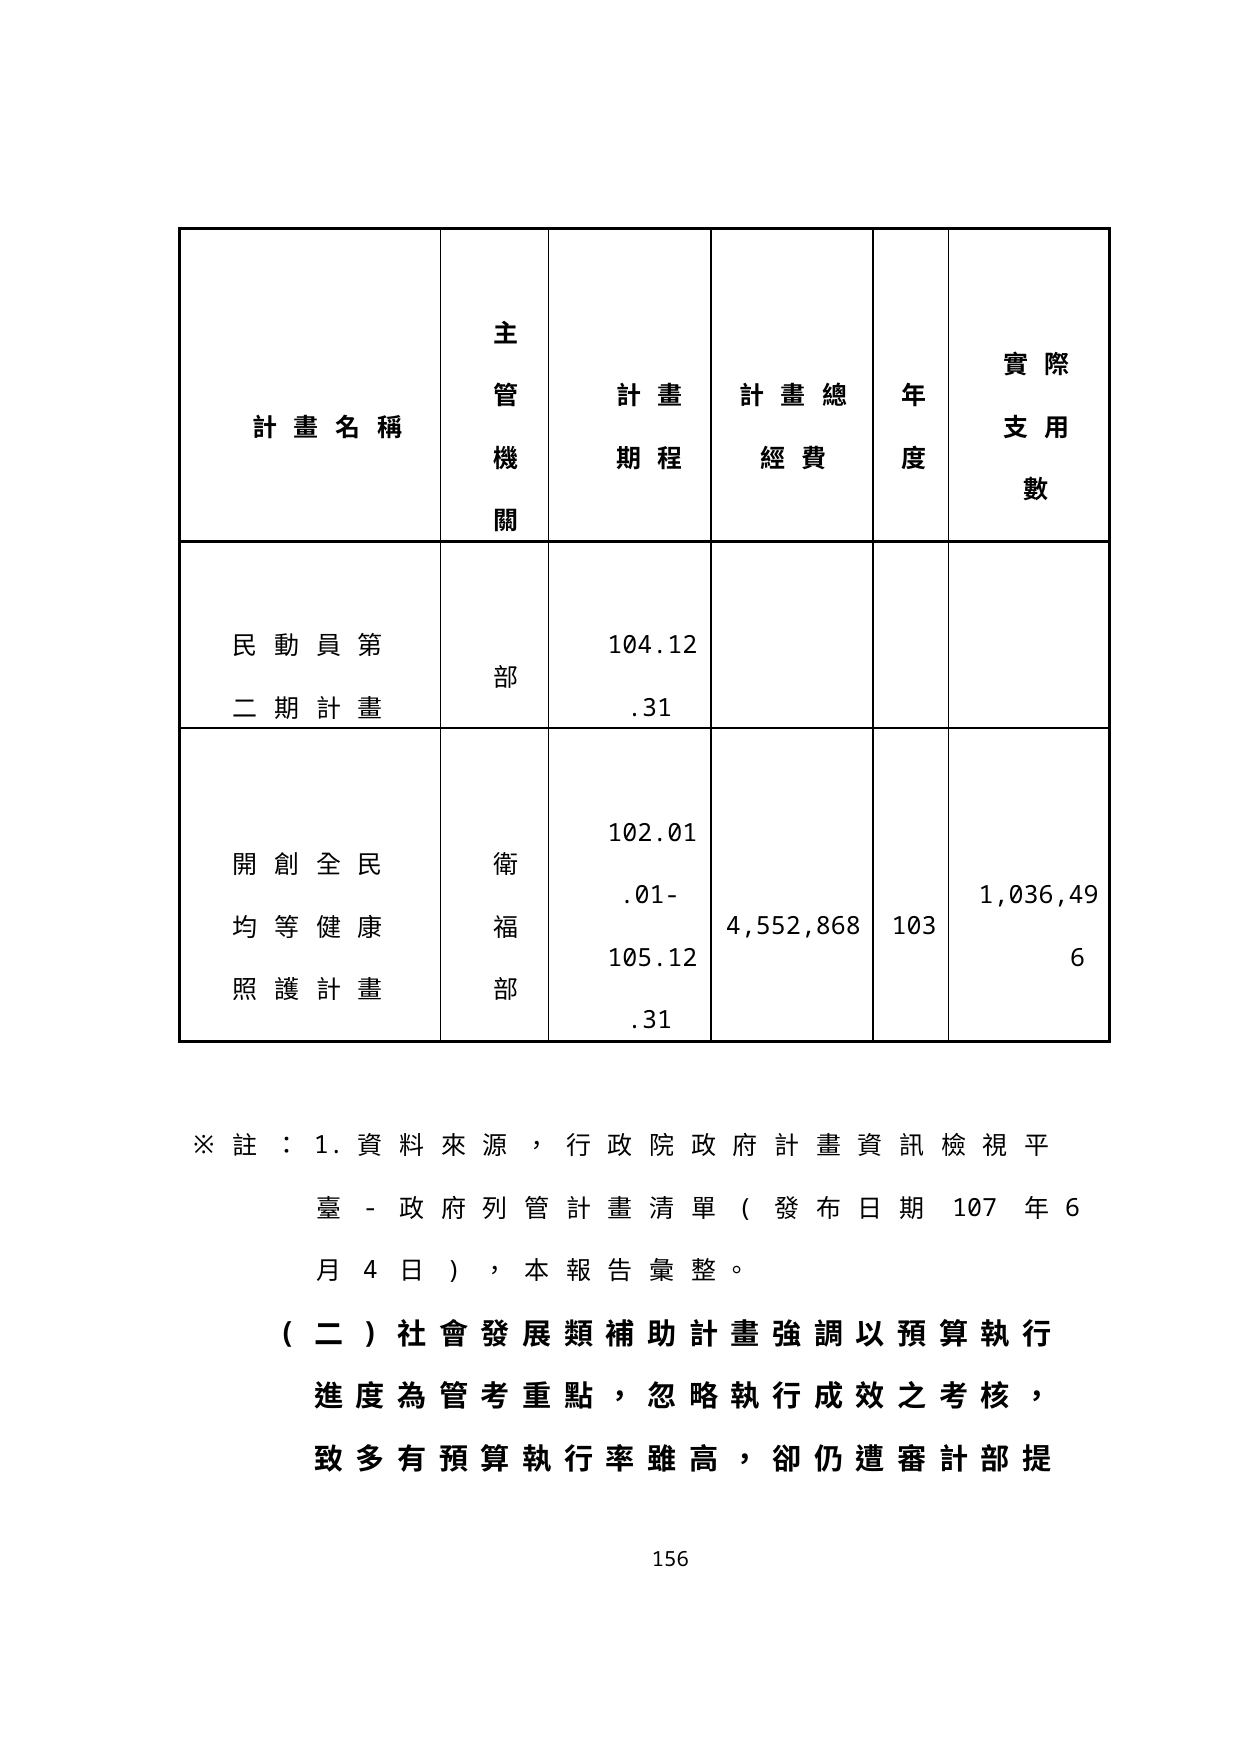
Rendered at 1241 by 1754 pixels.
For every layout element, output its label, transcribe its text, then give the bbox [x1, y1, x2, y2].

table_cell 102.01.01- 105.12.31 [549, 729, 710, 1040]
table_header 計畫名稱 [181, 230, 440, 540]
table_header 主管機關 [441, 230, 548, 540]
table_cell 民動員第二期計畫 [181, 543, 440, 727]
table_cell [949, 543, 1108, 727]
text (二)社會發展類補助計畫強調以預算執行進度為管考重點，忽略執行成效之考核，致多有預算執行率雖高，卻仍遭審計部提 [242, 1290, 1058, 1477]
table_cell [874, 543, 948, 727]
table_cell 1,036,496 [949, 729, 1108, 1040]
table_cell 104.12.31 [549, 543, 710, 727]
table_cell 開創全民均等健康照護計畫 [181, 729, 440, 1040]
table_header 計畫期程 [549, 230, 710, 540]
table_cell [712, 543, 872, 727]
table_header 計畫總經費 [712, 230, 872, 540]
table_cell 衛福部 [441, 729, 548, 1040]
table_header 年度 [874, 230, 948, 540]
text ※註：1.資料來源，行政院政府計畫資訊檢視平臺-政府列管計畫清單(發布日期107年6月4日)，本報告彙整。 [168, 1102, 1087, 1290]
table_cell 4,552,868 [712, 729, 872, 1040]
table_cell 部 [441, 543, 548, 727]
table_header 實際支用數 [949, 230, 1108, 540]
table_cell 103 [874, 729, 948, 1040]
